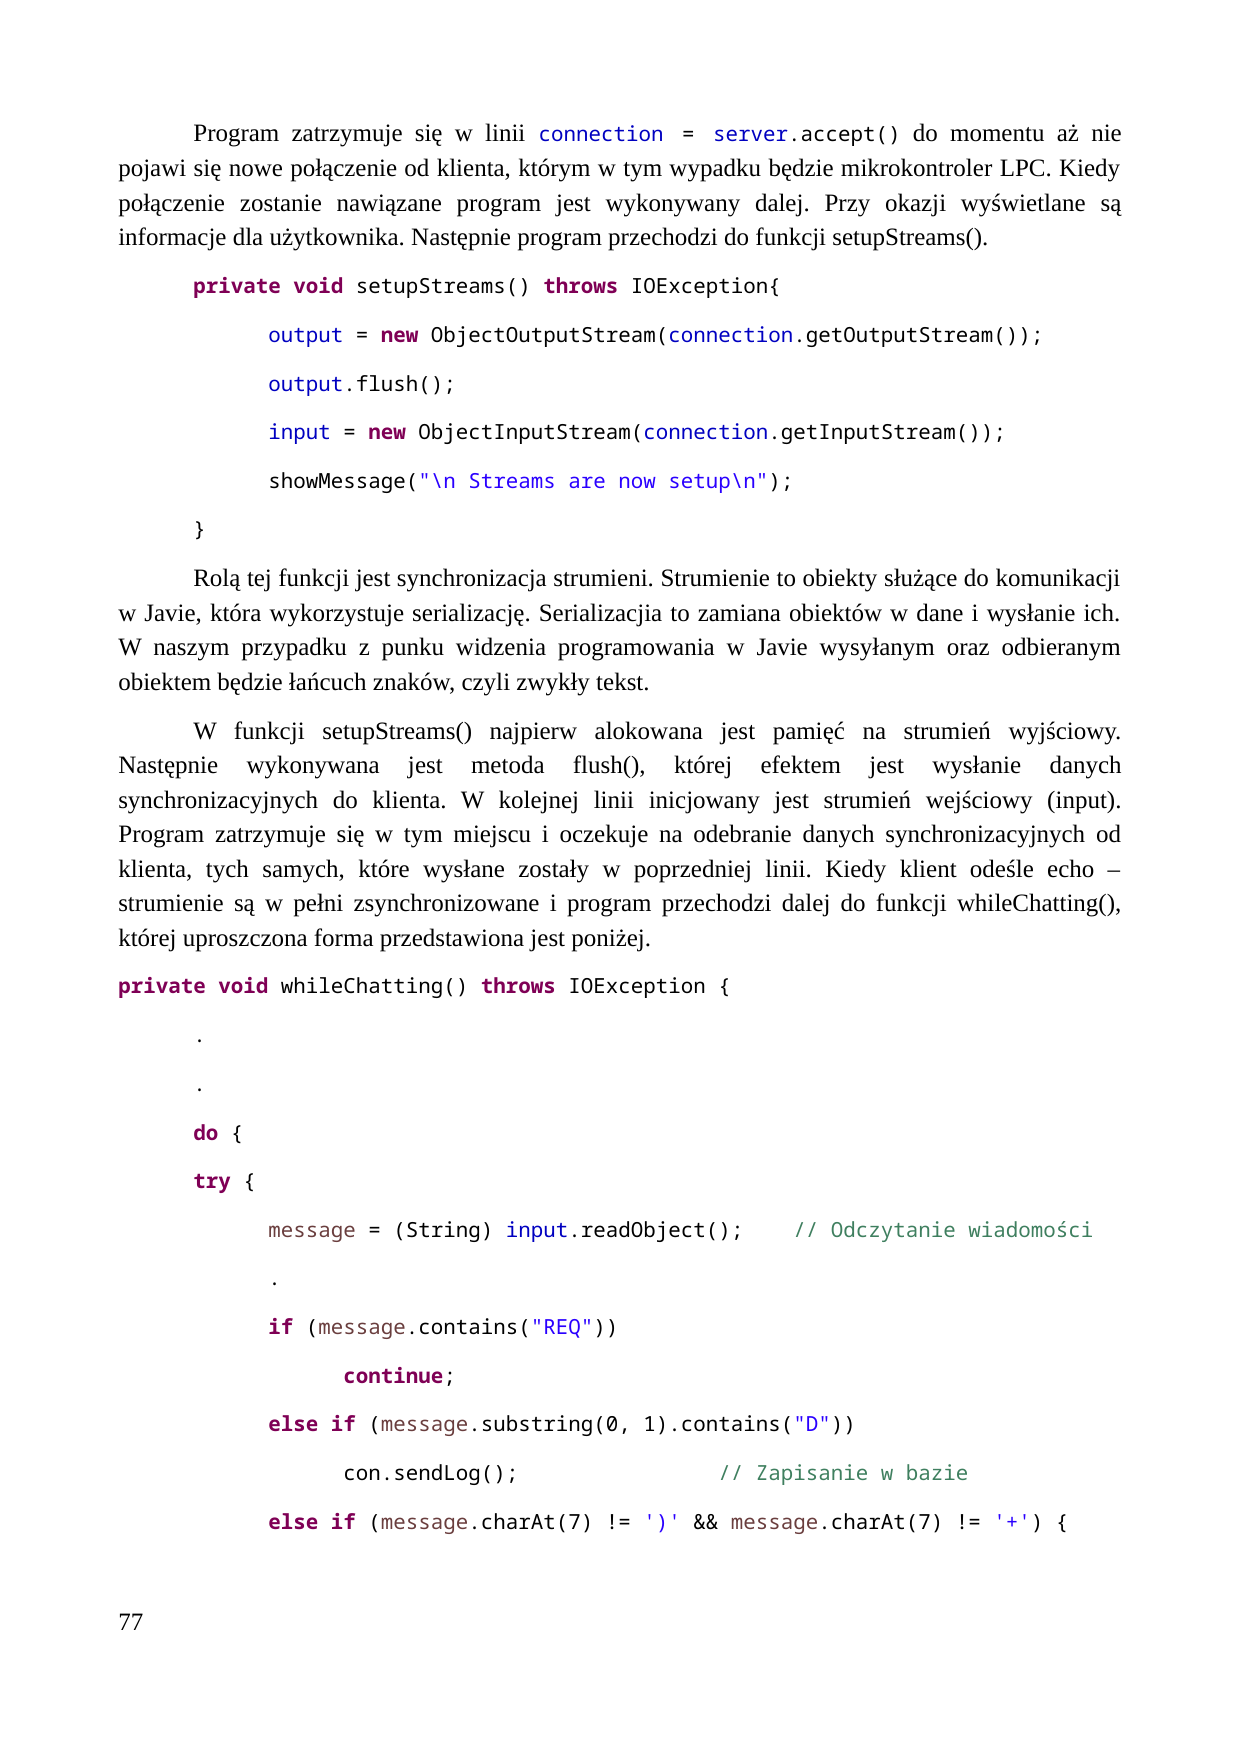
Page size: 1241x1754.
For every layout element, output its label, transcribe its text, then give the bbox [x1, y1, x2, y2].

text output.flush(); [118, 369, 1122, 397]
text else if (message.charAt(7) != ')' && message.charAt(7) != '+') { [118, 1507, 1122, 1535]
text . [118, 1263, 1122, 1292]
text do { [118, 1118, 1122, 1146]
text if (message.contains("REQ")) [118, 1312, 1122, 1341]
text } [118, 514, 1122, 543]
text Rolą tej funkcji jest synchronizacja strumieni. Strumienie to obiekty służące do komunikacji w Javie, która wykorzystuje serializację. Serializacjia to zamiana obiektów w dane i wysłanie ich. W naszym przypadku z punku widzenia programowania w Javie wysyłanym oraz odbieranym obiektem będzie łańcuch znaków, czyli zwykły tekst. [118, 563, 1122, 695]
text message = (String) input.readObject(); // Odczytanie wiadomości [118, 1215, 1122, 1243]
text input = new ObjectInputStream(connection.getInputStream()); [118, 417, 1122, 446]
text showMessage("\n Streams are now setup\n"); [118, 466, 1122, 494]
text con.sendLog(); // Zapisanie w bazie [118, 1458, 1122, 1487]
text try { [118, 1166, 1122, 1195]
text else if (message.substring(0, 1).contains("D")) [118, 1409, 1122, 1438]
text output = new ObjectOutputStream(connection.getOutputStream()); [118, 320, 1122, 348]
text continue; [118, 1361, 1122, 1389]
text Program zatrzymuje się w linii connection = server.accept() do momentu aż nie pojawi się nowe połączenie od klienta, którym w tym wypadku będzie mikrokontroler LPC. Kiedy połączenie zostanie nawiązane program jest wykonywany dalej. Przy okazji wyświetlane są informacje dla użytkownika. Następnie program przechodzi do funkcji setupStreams(). [118, 118, 1122, 251]
text W funkcji setupStreams() najpierw alokowana jest pamięć na strumień wyjściowy. Następnie wykonywana jest metoda flush(), której efektem jest wysłanie danych synchronizacyjnych do klienta. W kolejnej linii inicjowany jest strumień wejściowy (input). Program zatrzymuje się w tym miejscu i oczekuje na odebranie danych synchronizacyjnych od klienta, tych samych, które wysłane zostały w poprzedniej linii. Kiedy klient odeśle echo – strumienie są w pełni zsynchronizowane i program przechodzi dalej do funkcji whileChatting(), której uproszczona forma przedstawiona jest poniżej. [118, 716, 1122, 951]
text private void whileChatting() throws IOException { [118, 972, 1122, 1000]
text private void setupStreams() throws IOException{ [118, 271, 1122, 300]
text . [118, 1069, 1122, 1097]
text . [118, 1020, 1122, 1049]
